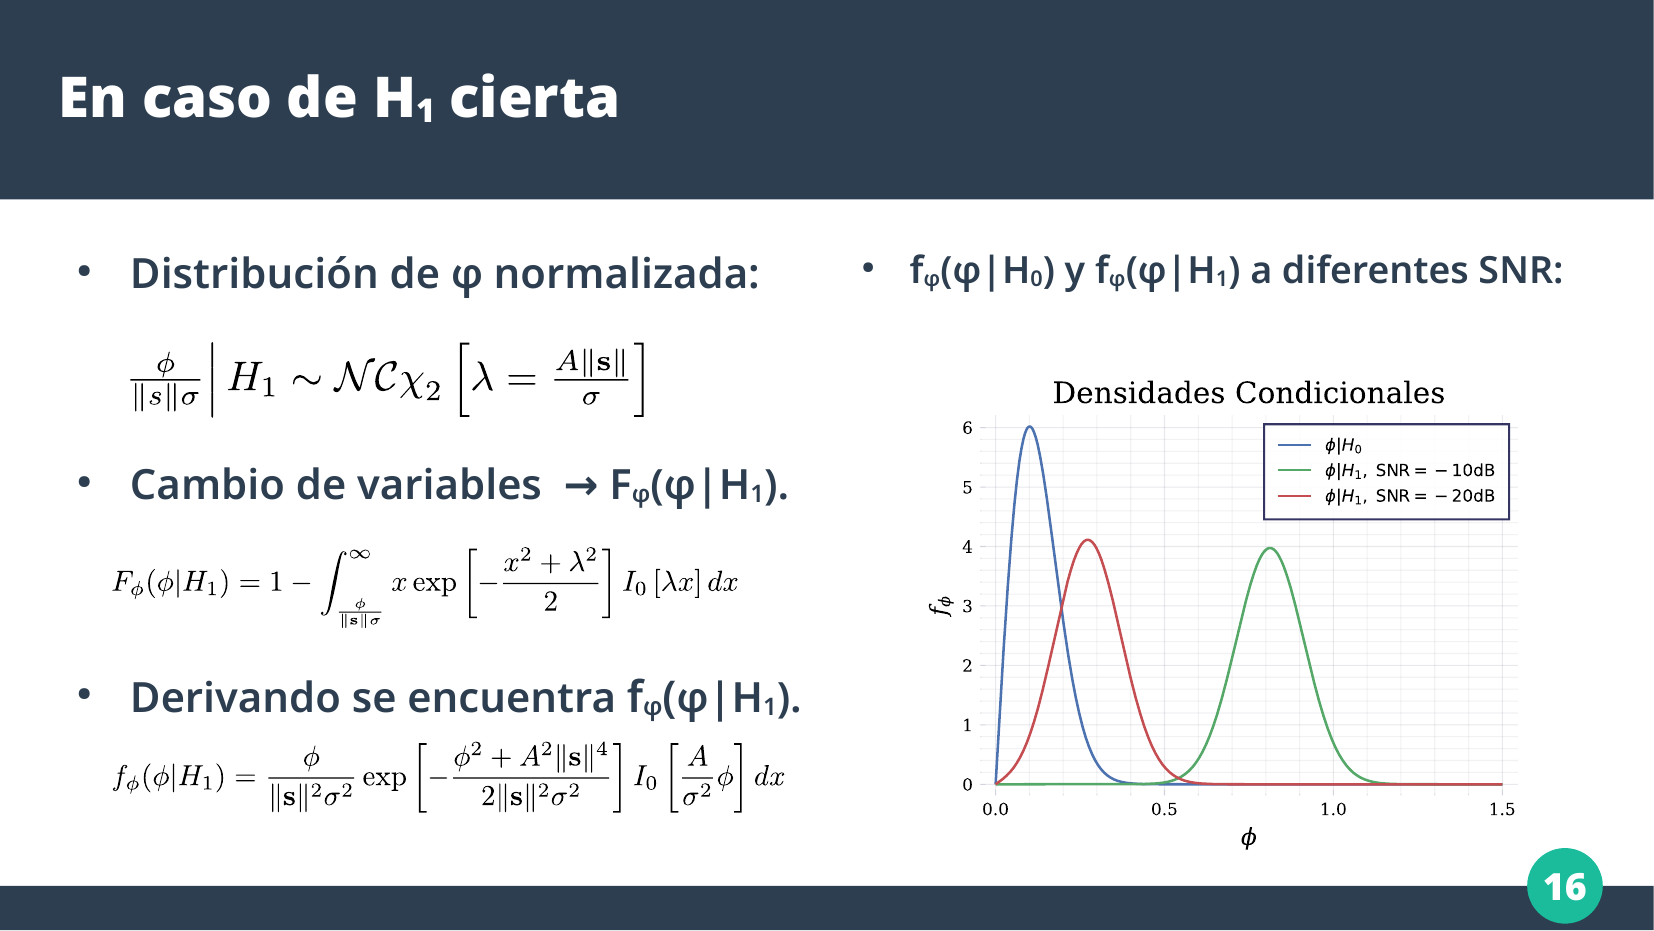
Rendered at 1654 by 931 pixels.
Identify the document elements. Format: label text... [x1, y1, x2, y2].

title En caso de H1 cierta [59, 37, 1595, 155]
picture [915, 375, 1526, 864]
text_box [130, 341, 644, 418]
text_box [112, 547, 738, 629]
text_box [112, 741, 785, 813]
list fφ(φ|H0) y fφ(φ|H1) a diferentes SNR: [845, 243, 1596, 338]
list Distribución de φ normalizada: Cambio de variables → Fφ(φ|H1). Derivando se encuentra fφ(φ|H1). [59, 243, 809, 864]
